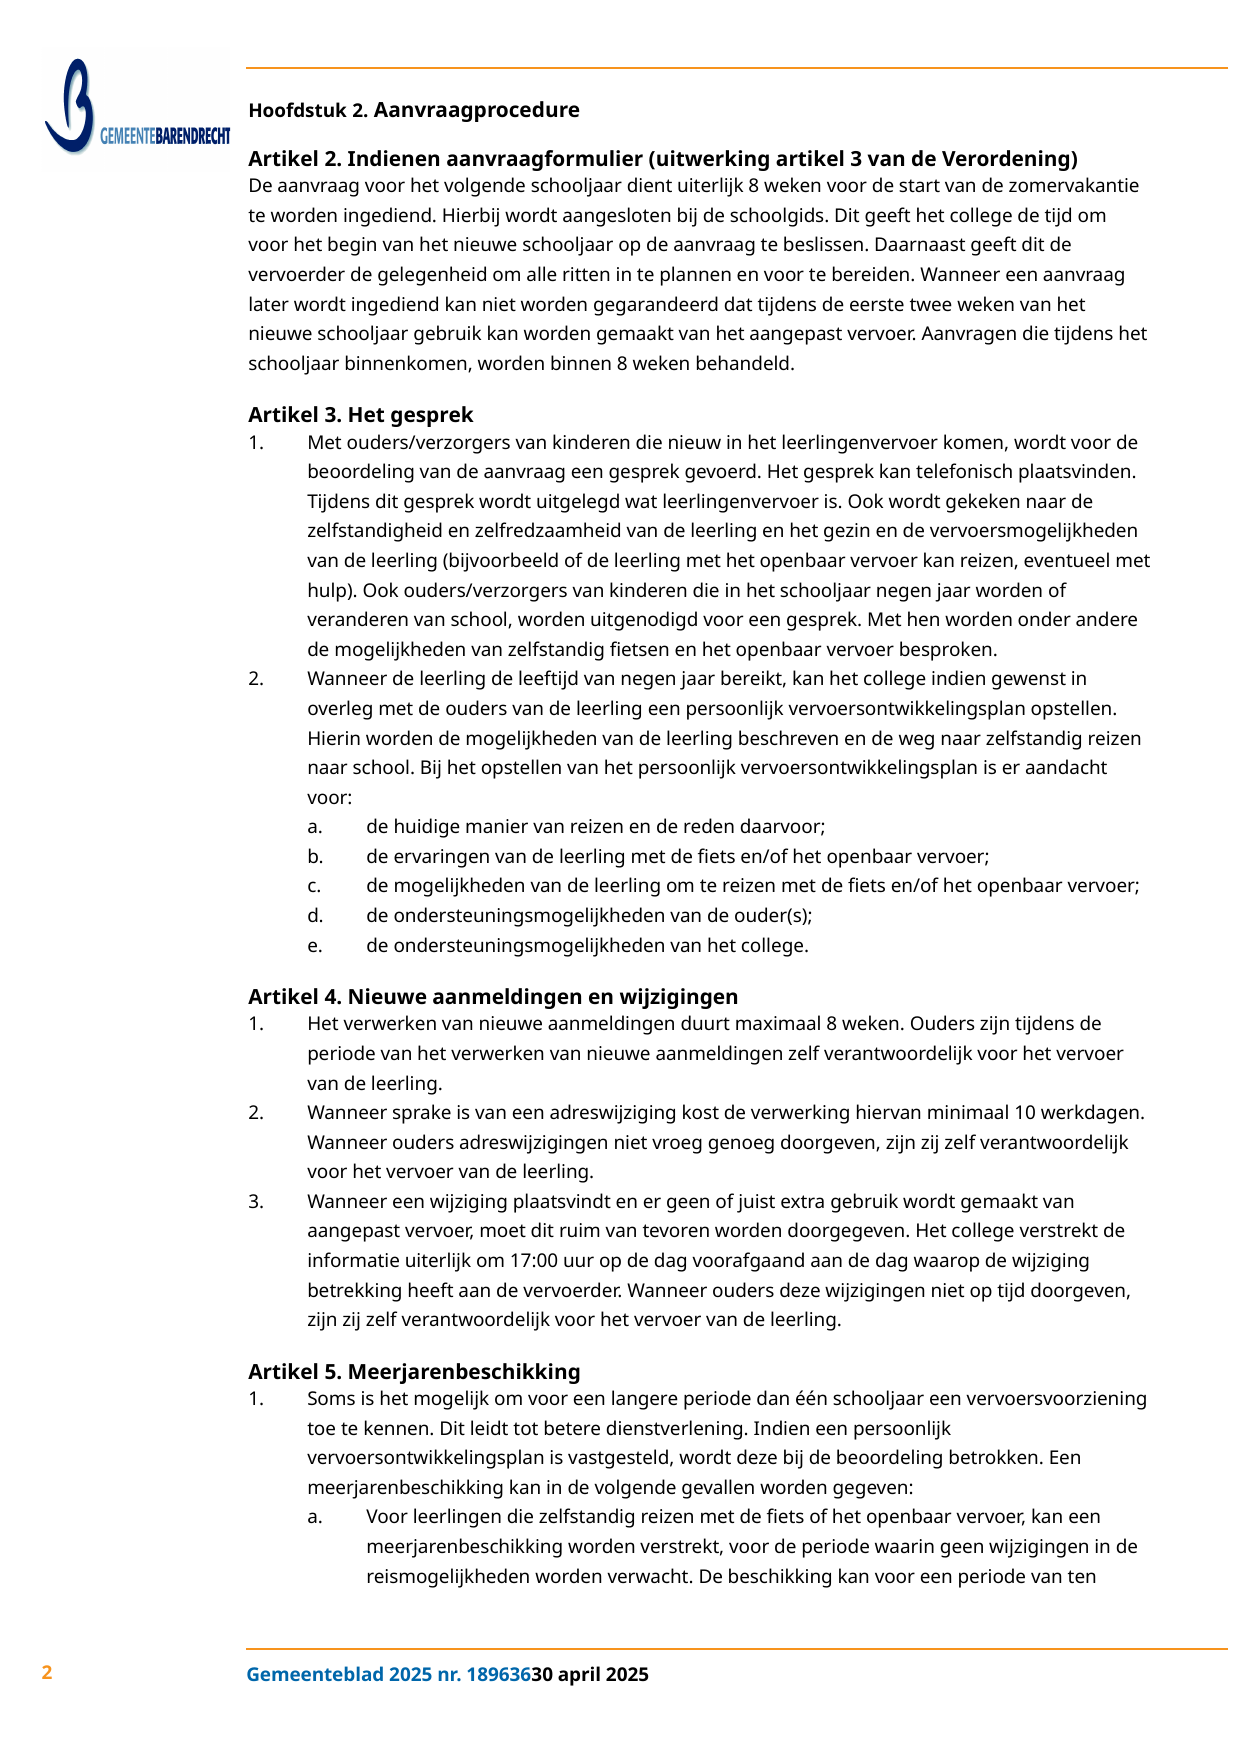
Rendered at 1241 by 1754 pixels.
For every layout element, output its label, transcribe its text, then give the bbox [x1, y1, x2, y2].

list de huidige manier van reizen en de reden daarvoor; [307, 813, 1152, 839]
text Artikel 5. Meerjarenbeschikking [248, 1357, 1152, 1385]
picture [41, 47, 231, 172]
list de ervaringen van de leerling met de fiets en/of het openbaar vervoer; [307, 843, 1152, 869]
list Met ouders/verzorgers van kinderen die nieuw in het leerlingenvervoer komen, wordt voor de beoordeling van de aanvraag een gesprek gevoerd. Het gesprek kan telefonisch plaatsvinden. Tijdens dit gesprek wordt uitgelegd wat leerlingenvervoer is. Ook wordt gekeken naar de zelfstandigheid en zelfredzaamheid van de leerling en het gezin en de vervoersmogelijkheden van de leerling (bijvoorbeeld of de leerling met het openbaar vervoer kan reizen, eventueel met hulp). Ook ouders/verzorgers van kinderen die in het schooljaar negen jaar worden of veranderen van school, worden uitgenodigd voor een gesprek. Met hen worden onder andere de mogelijkheden van zelfstandig fietsen en het openbaar vervoer besproken. [248, 429, 1152, 662]
list Wanneer sprake is van een adreswijziging kost de verwerking hiervan minimaal 10 werkdagen. Wanneer ouders adreswijzigingen niet vroeg genoeg doorgeven, zijn zij zelf verantwoordelijk voor het vervoer van de leerling. [248, 1099, 1152, 1184]
list Het verwerken van nieuwe aanmeldingen duurt maximaal 8 weken. Ouders zijn tijdens de periode van het verwerken van nieuwe aanmeldingen zelf verantwoordelijk voor het vervoer van de leerling. [248, 1011, 1152, 1096]
list de ondersteuningsmogelijkheden van de ouder(s); [307, 902, 1152, 928]
text Artikel 4. Nieuwe aanmeldingen en wijzigingen [248, 982, 1152, 1011]
text De aanvraag voor het volgende schooljaar dient uiterlijk 8 weken voor de start van de zomervakantie te worden ingediend. Hierbij wordt aangesloten bij de schoolgids. Dit geeft het college de tijd om voor het begin van het nieuwe schooljaar op de aanvraag te beslissen. Daarnaast geeft dit de vervoerder de gelegenheid om alle ritten in te plannen en voor te bereiden. Wanneer een aanvraag later wordt ingediend kan niet worden gegarandeerd dat tijdens de eerste twee weken van het nieuwe schooljaar gebruik kan worden gemaakt van het aangepast vervoer. Aanvragen die tijdens het schooljaar binnenkomen, worden binnen 8 weken behandeld. [248, 172, 1152, 376]
list de mogelijkheden van de leerling om te reizen met de fiets en/of het openbaar vervoer; [307, 873, 1152, 898]
list de ondersteuningsmogelijkheden van het college. [307, 932, 1152, 957]
text Hoofdstuk 2. Aanvraagprocedure [248, 95, 1152, 123]
text Artikel 3. Het gesprek [248, 400, 1152, 429]
text Artikel 2. Indienen aanvraagformulier (uitwerking artikel 3 van de Verordening) [248, 144, 1152, 172]
list Soms is het mogelijk om voor een langere periode dan één schooljaar een vervoersvoorziening toe te kennen. Dit leidt tot betere dienstverlening. Indien een persoonlijk vervoersontwikkelingsplan is vastgesteld, wordt deze bij de beoordeling betrokken. Een meerjarenbeschikking kan in de volgende gevallen worden gegeven: [248, 1385, 1152, 1500]
list Voor leerlingen die zelfstandig reizen met de fiets of het openbaar vervoer, kan een meerjarenbeschikking worden verstrekt, voor de periode waarin geen wijzigingen in de reismogelijkheden worden verwacht. De beschikking kan voor een periode van ten [307, 1504, 1152, 1588]
list Wanneer de leerling de leeftijd van negen jaar bereikt, kan het college indien gewenst in overleg met de ouders van de leerling een persoonlijk vervoersontwikkelingsplan opstellen. Hierin worden de mogelijkheden van de leerling beschreven en de weg naar zelfstandig reizen naar school. Bij het opstellen van het persoonlijk vervoersontwikkelingsplan is er aandacht voor: [248, 666, 1152, 809]
list Wanneer een wijziging plaatsvindt en er geen of juist extra gebruik wordt gemaakt van aangepast vervoer, moet dit ruim van tevoren worden doorgegeven. Het college verstrekt de informatie uiterlijk om 17:00 uur op de dag voorafgaand aan de dag waarop de wijziging betrekking heeft aan de vervoerder. Wanneer ouders deze wijzigingen niet op tijd doorgeven, zijn zij zelf verantwoordelijk voor het vervoer van de leerling. [248, 1188, 1152, 1332]
